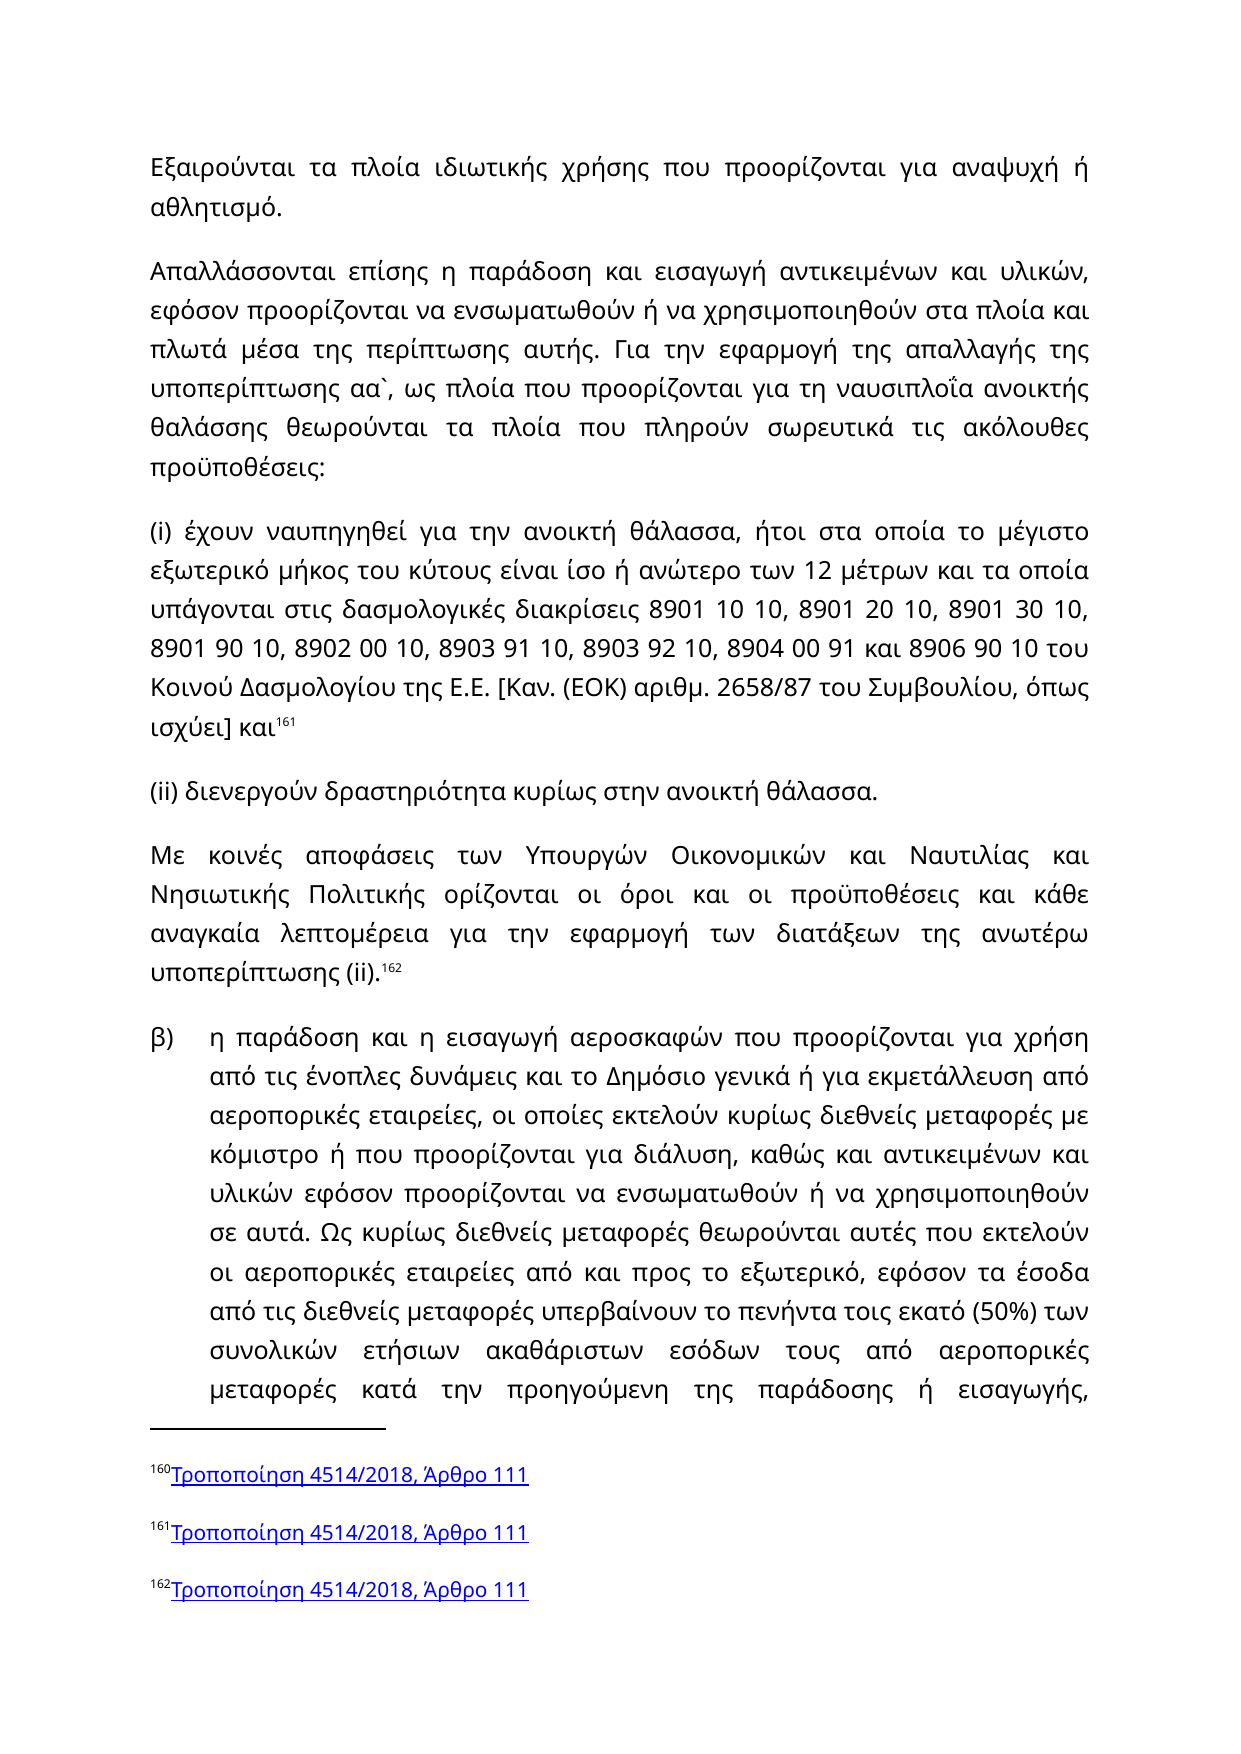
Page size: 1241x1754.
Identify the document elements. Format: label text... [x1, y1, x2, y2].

text (ii) διενεργούν δραστηριότητα κυρίως στην ανοικτή θάλασσα. [150, 773, 1090, 807]
list β) η παράδοση και η εισαγωγή αεροσκαφών που προορίζονται για χρήση από τις ένοπλες δυνάμεις και το Δημόσιο γενικά ή για εκμετάλλευση από αεροπορικές εταιρείες, οι οποίες εκτελούν κυρίως διεθνείς μεταφορές με κόμιστρο ή που προορίζονται για διάλυση, καθώς και αντικειμένων και υλικών εφόσον προορίζονται να ενσωματωθούν ή να χρησιμοποιηθούν σε αυτά. Ως κυρίως διεθνείς μεταφορές θεωρούνται αυτές που εκτελούν οι αεροπορικές εταιρείες από και προς το εξωτερικό, εφόσον τα έσοδα από τις διεθνείς μεταφορές υπερβαίνουν το πενήντα τοις εκατό (50%) των συνολικών ετήσιων ακαθάριστων εσόδων τους από αεροπορικές μεταφορές κατά την προηγούμενη της παράδοσης ή εισαγωγής, [150, 1019, 1090, 1406]
text Εξαιρούνται τα πλοία ιδιωτικής χρήσης που προορίζονται για αναψυχή ή αθλητισμό. [150, 150, 1090, 223]
text Τροποποίηση 4514/2018, Άρθρο 111 [150, 1518, 1090, 1546]
text Τροποποίηση 4514/2018, Άρθρο 111 [150, 1576, 1090, 1604]
text Με κοινές αποφάσεις των Υπουργών Οικονομικών και Ναυτιλίας και Νησιωτικής Πολιτικής ορίζονται οι όροι και οι προϋποθέσεις και κάθε αναγκαία λεπτομέρεια για την εφαρμογή των διατάξεων της ανωτέρω υποπερίπτωσης (ii). [150, 837, 1090, 989]
text (i) έχουν ναυπηγηθεί για την ανοικτή θάλασσα, ήτοι στα οποία το μέγιστο εξωτερικό μήκος του κύτους είναι ίσο ή ανώτερο των 12 μέτρων και τα οποία υπάγονται στις δασμολογικές διακρίσεις 8901 10 10, 8901 20 10, 8901 30 10, 8901 90 10, 8902 00 10, 8903 91 10, 8903 92 10, 8904 00 91 και 8906 90 10 του Κοινού Δασμολογίου της Ε.Ε. [Καν. (ΕΟΚ) αριθμ. 2658/87 του Συμβουλίου, όπως ισχύει] και [150, 513, 1090, 743]
text Απαλλάσσονται επίσης η παράδοση και εισαγωγή αντικειμένων και υλικών, εφόσον προορίζονται να ενσωματωθούν ή να χρησιμοποιηθούν στα πλοία και πλωτά μέσα της περίπτωσης αυτής. Για την εφαρμογή της απαλλαγής της υποπερίπτωσης αα`, ως πλοία που προορίζονται για τη ναυσιπλοΐα ανοικτής θαλάσσης θεωρούνται τα πλοία που πληρούν σωρευτικά τις ακόλουθες προϋποθέσεις: [150, 253, 1090, 483]
text Τροποποίηση 4514/2018, Άρθρο 111 [150, 1460, 1090, 1489]
